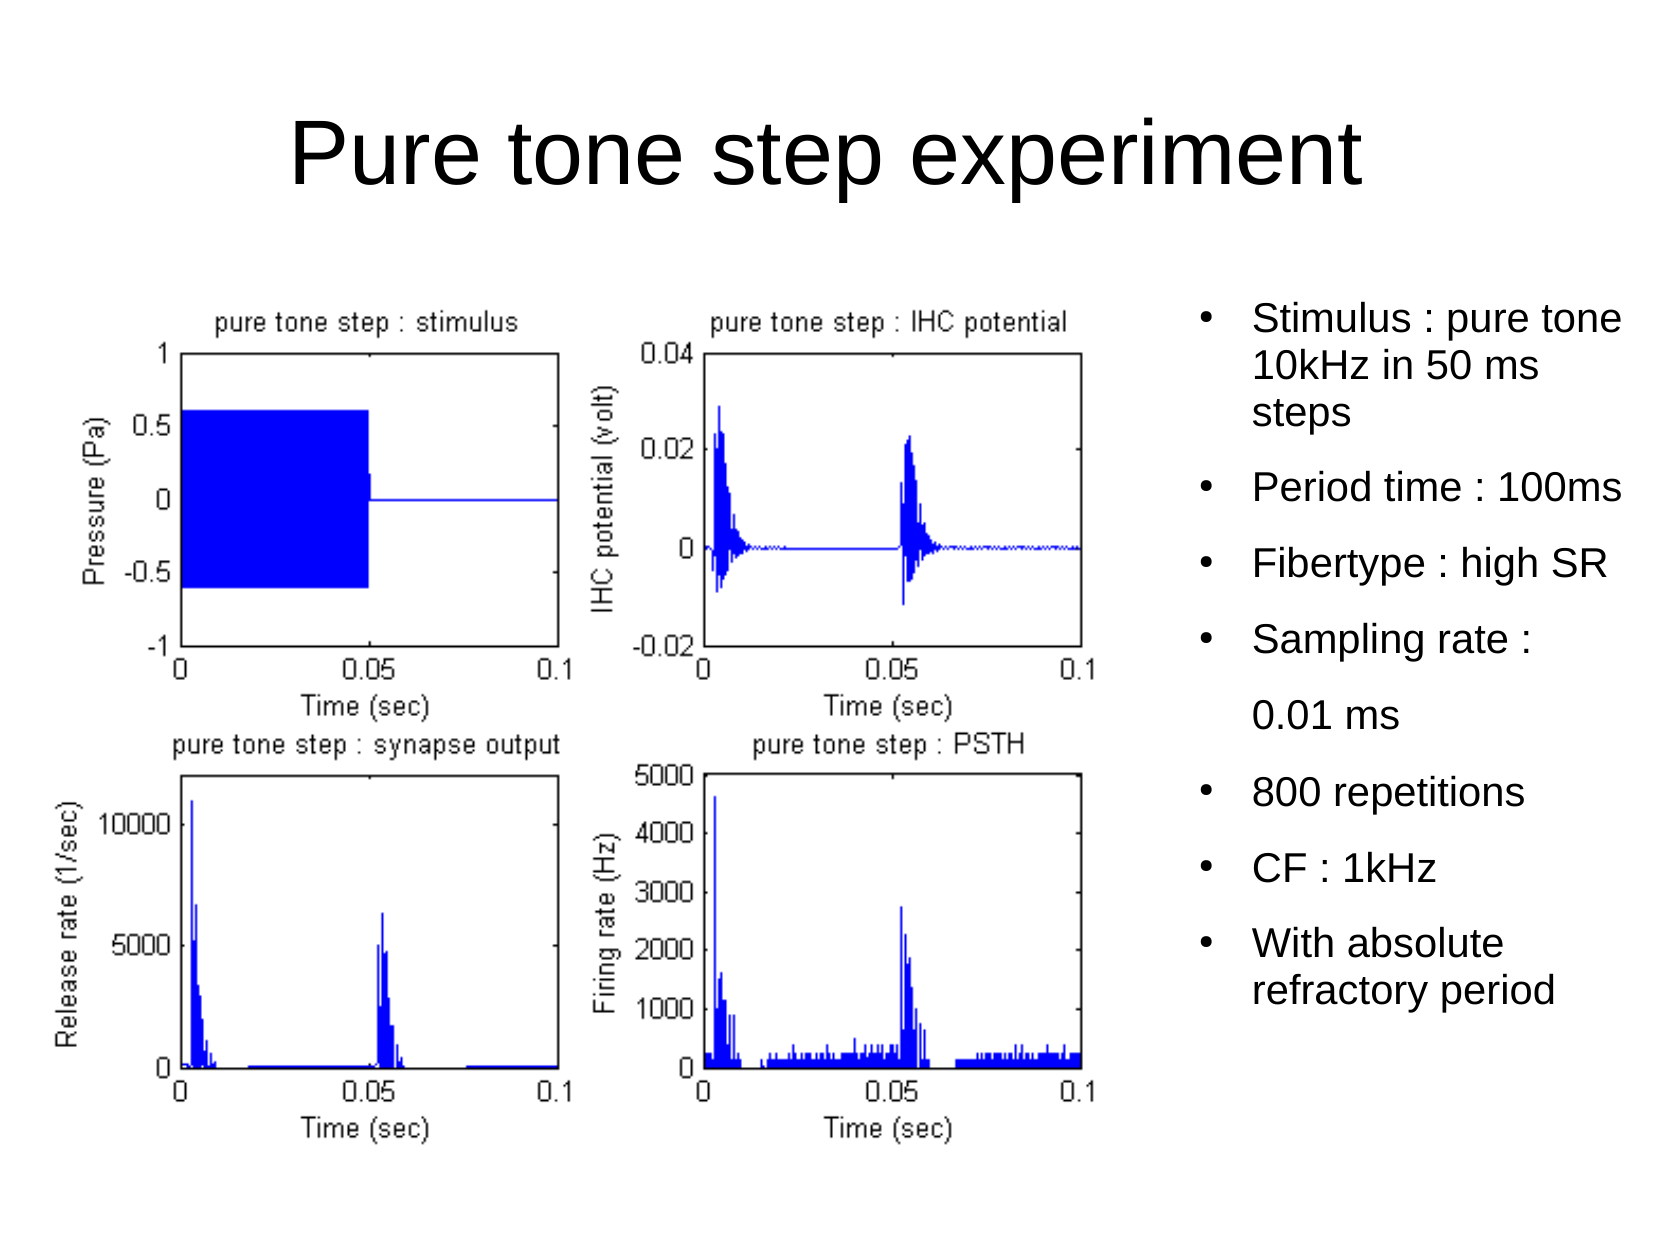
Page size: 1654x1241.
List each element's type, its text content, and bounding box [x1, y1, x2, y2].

title Pure tone step experiment [82, 49, 1571, 257]
list Stimulus : pure tone 10kHz in 50 ms steps Period time : 100ms Fibertype : high SR Sampling rate : 0.01 ms 800 repetitions CF : 1kHz With absolute refractory period [1193, 295, 1642, 1114]
picture [5, 279, 1193, 1170]
